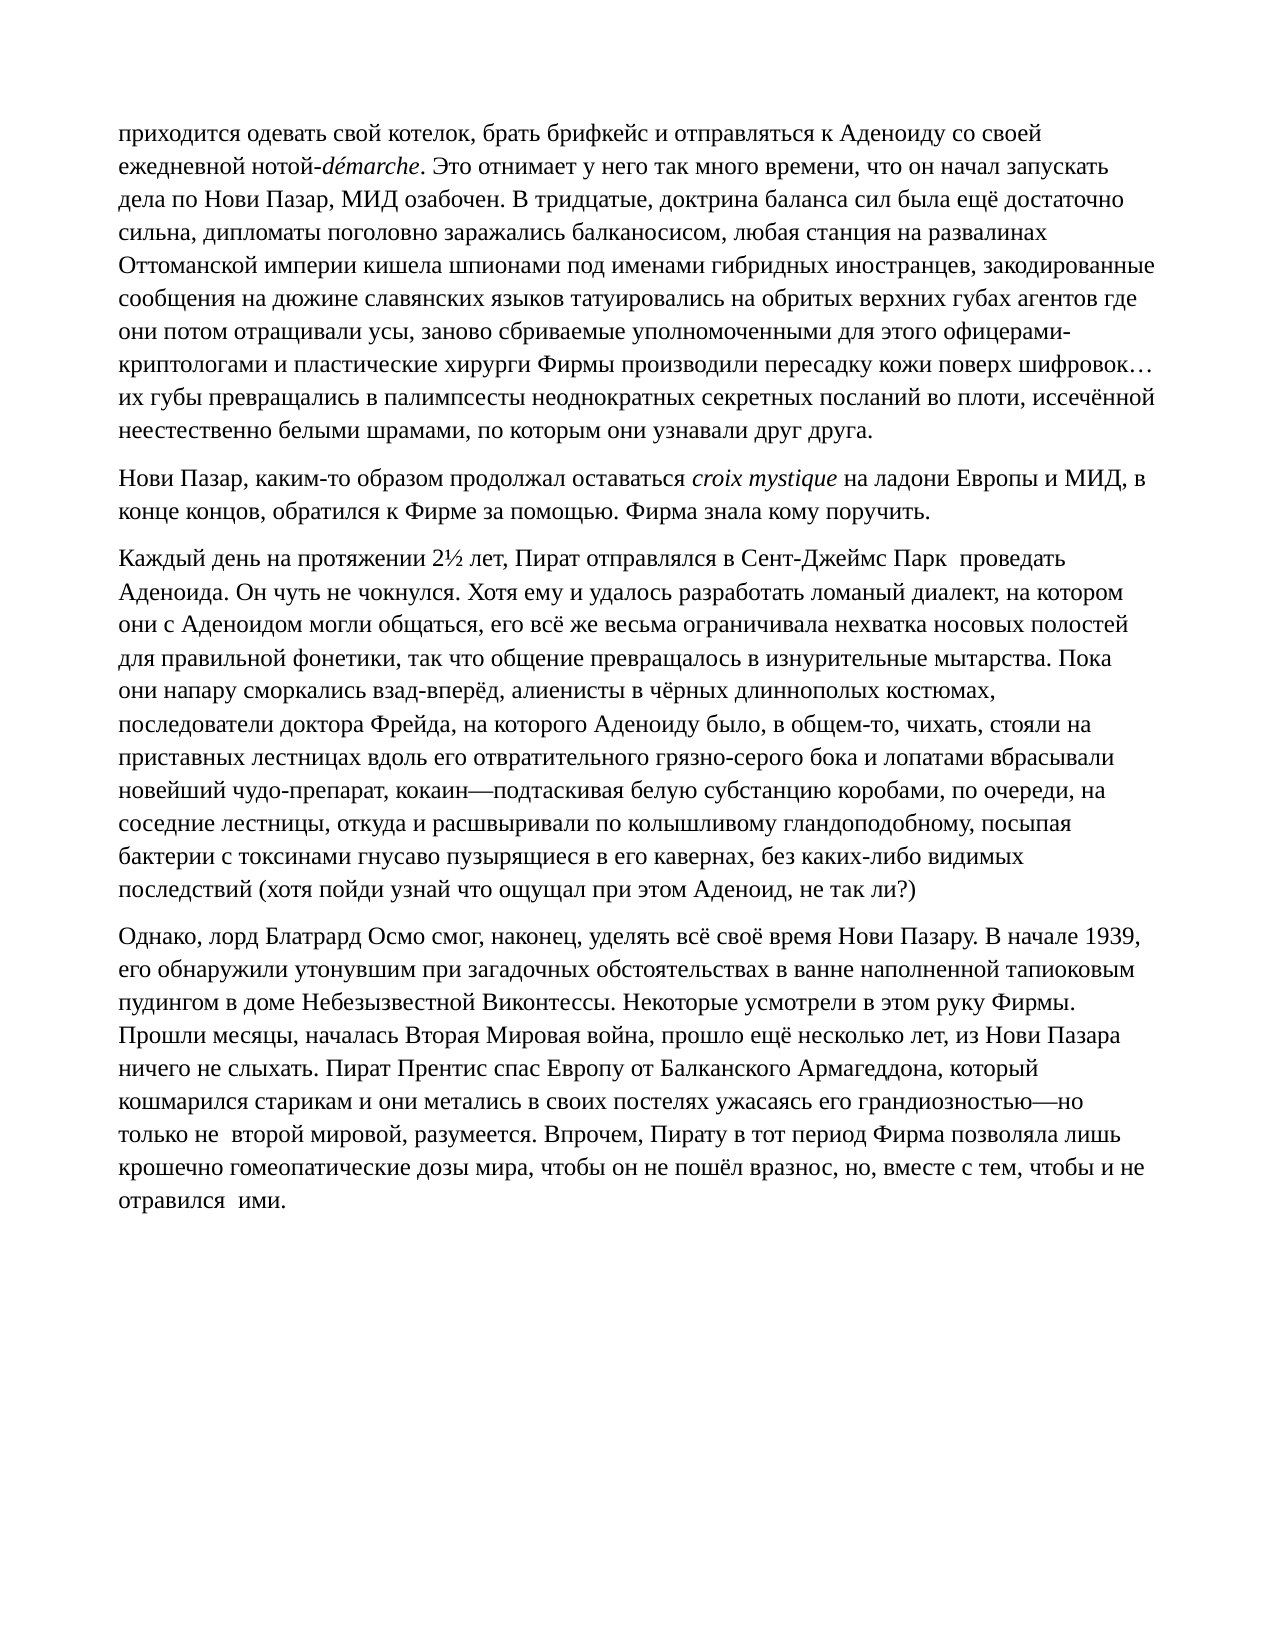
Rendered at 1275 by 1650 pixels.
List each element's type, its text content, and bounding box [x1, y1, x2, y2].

text Нови Пазар, каким-то образом продолжал оставаться croix mystique на ладони Европы и МИД, в конце концов, обратился к Фирме за помощью. Фирма знала кому поручить. [118, 463, 1157, 525]
text Каждый день на протяжении 2½ лет, Пират отправлялся в Сент-Джеймс Парк проведать Аденоида. Он чуть не чокнулся. Хотя ему и удалось разработать ломаный диалект, на котором они с Аденоидом могли общаться, его всё же весьма ограничивала нехватка носовых полостей для правильной фонетики, так что общение превращалось в изнурительные мытарства. Пока они напару сморкались взад-вперёд, алиенисты в чёрных длиннополых костюмах, последователи доктора Фрейда, на которого Аденоиду было, в общем-то, чихать, стояли на приставных лестницах вдоль его отвратительного грязно-серого бока и лопатами вбрасывали новейший чудо-препарат, кокаин—подтаскивая белую субстанцию коробами, по очереди, на соседние лестницы, откуда и расшвыривали по колышливому гландоподобному, посыпая бактерии с токсинами гнусаво пузырящиеся в его кавернах, без каких-либо видимых последствий (хотя пойди узнай что ощущал при этом Аденоид, не так ли?) [118, 543, 1157, 902]
text приходится одевать свой котелок, брать брифкейс и отправляться к Аденоиду со своей ежедневной нотой-démarche. Это отнимает у него так много времени, что он начал запускать дела по Нови Пазар, МИД озабочен. В тридцатые, доктрина баланса сил была ещё достаточно сильна, дипломаты поголовно заражались балканосисом, любая станция на развалинах Оттоманской империи кишела шпионами под именами гибридных иностранцев, закодированные сообщения на дюжине славянских языков татуировались на обритых верхних губах агентов где они потом отращивали усы, заново сбриваемые уполномоченными для этого офицерами-криптологами и пластические хирурги Фирмы производили пересадку кожи поверх шифровок… их губы превращались в палимпсесты неоднократных секретных посланий во плоти, иссечённой неестественно белыми шрамами, по которым они узнавали друг друга. [118, 118, 1157, 444]
text Однако, лорд Блатрард Осмо смог, наконец, уделять всё своё время Нови Пазару. В начале 1939, его обнаружили утонувшим при загадочных обстоятельствах в ванне наполненной тапиоковым пудингом в доме Небезызвестной Виконтессы. Некоторые усмотрели в этом руку Фирмы. Прошли месяцы, началась Вторая Мировая война, прошло ещё несколько лет, из Нови Пазара ничего не слыхать. Пират Прентис спас Европу от Балканского Армагеддона, который кошмарился старикам и они метались в своих постелях ужасаясь его грандиозностью—но только не второй мировой, разумеется. Впрочем, Пирату в тот период Фирма позволяла лишь крошечно гомеопатические дозы мира, чтобы он не пошёл вразнос, но, вместе с тем, чтобы и не отравился ими. [118, 921, 1157, 1214]
